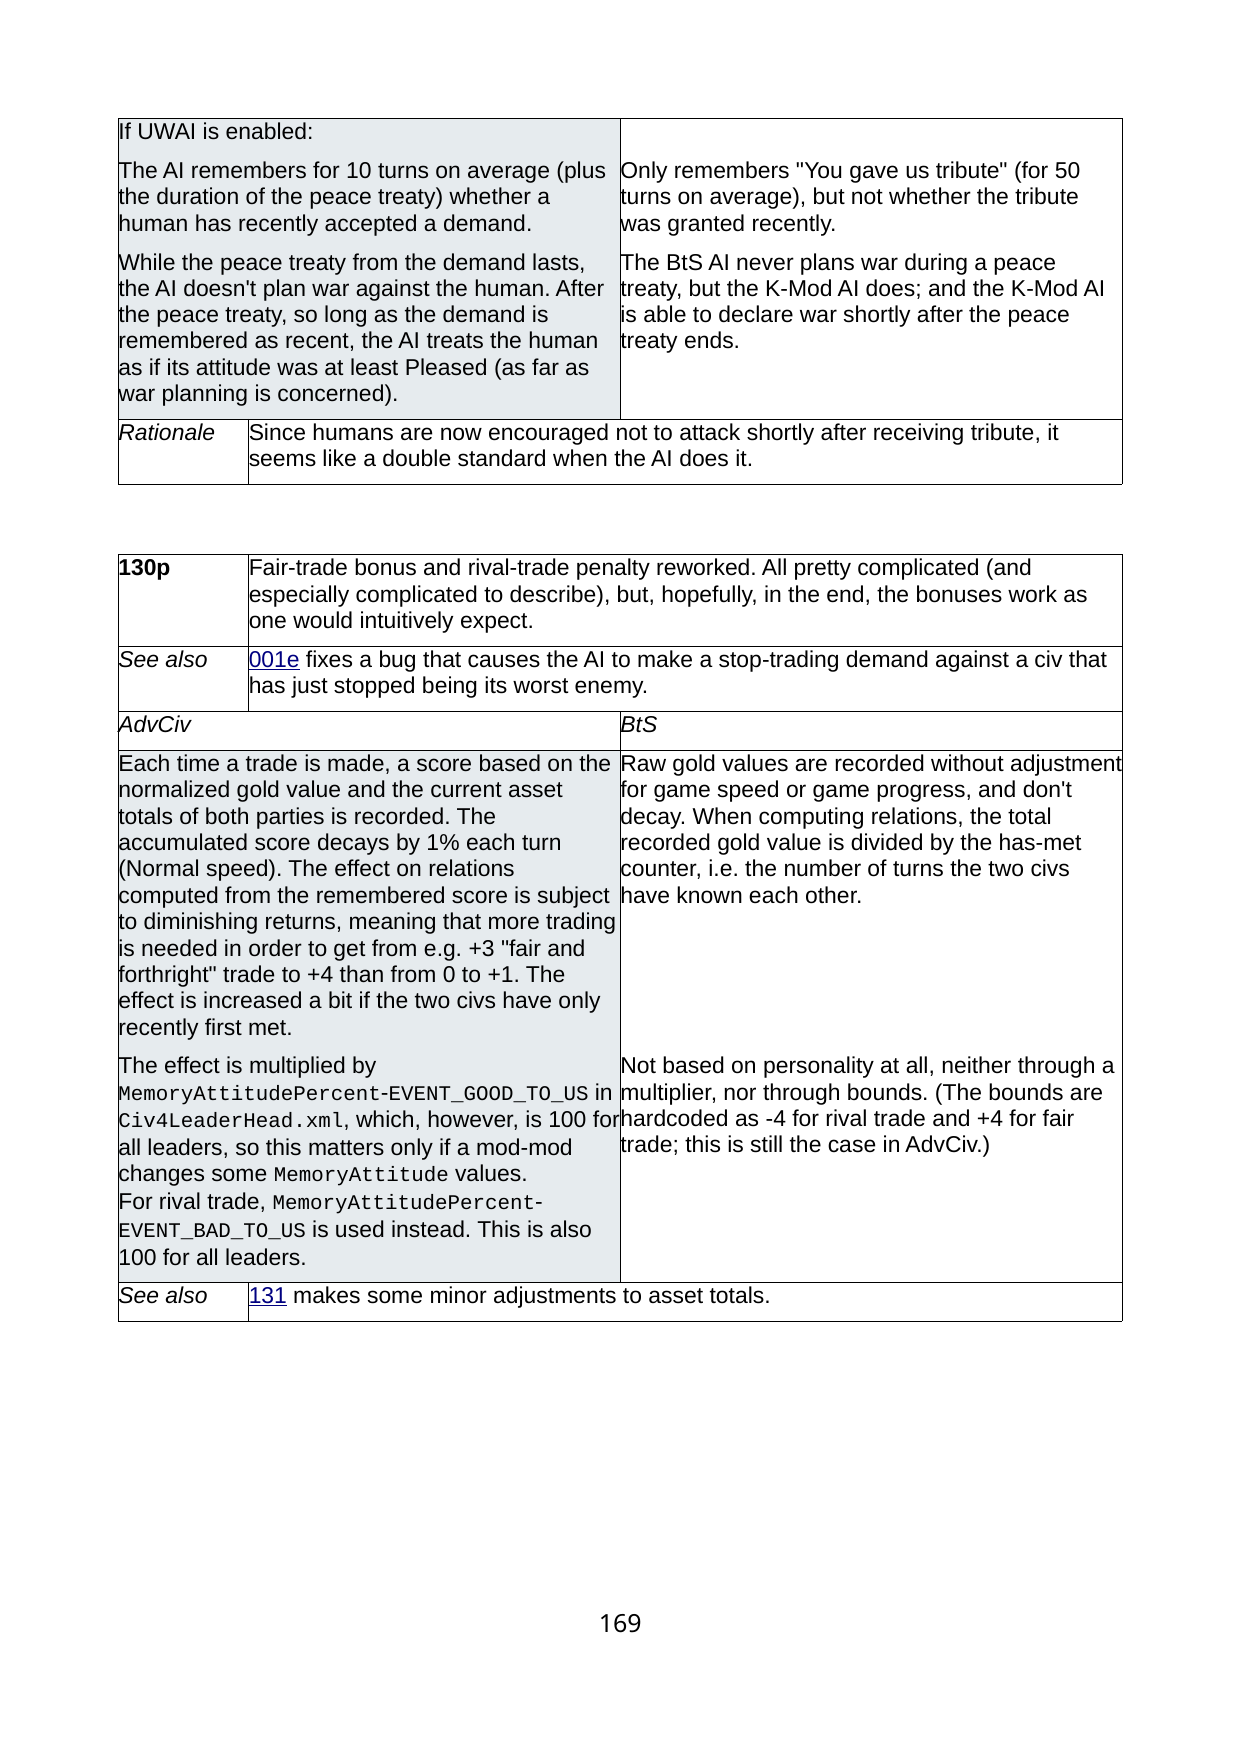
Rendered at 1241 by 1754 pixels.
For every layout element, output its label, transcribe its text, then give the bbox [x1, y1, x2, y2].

table_cell Raw gold values are recorded without adjustment for game speed or game progress, and don't decay. When computing relations, the total recorded gold value is divided by the has-met counter, i.e. the number of turns the two civs have known each other. Not based on personality at all, neither through a multiplier, nor through bounds. (The bounds are hardcoded as -4 for rival trade and +4 for fair trade; this is still the case in AdvCiv.) [621, 751, 1122, 1282]
table_cell Since humans are now encouraged not to attack shortly after receiving tribute, it seems like a double standard when the AI does it. [249, 420, 1122, 484]
table_cell 001e fixes a bug that causes the AI to make a stop-trading demand against a civ that has just stopped being its worst enemy. [249, 647, 1122, 711]
table_cell If UWAI is enabled: The AI remembers for 10 turns on average (plus the duration of the peace treaty) whether a human has recently accepted a demand. While the peace treaty from the demand lasts, the AI doesn't plan war against the human. After the peace treaty, so long as the demand is remembered as recent, the AI treats the human as if its attitude was at least Pleased (as far as war planning is concerned). [119, 119, 620, 419]
table_header Fair-trade bonus and rival-trade penalty reworked. All pretty complicated (and especially complicated to describe), but, hopefully, in the end, the bonuses work as one would intuitively expect. [249, 555, 1122, 646]
table_header 130p [119, 555, 248, 646]
table_cell Only remembers "You gave us tribute" (for 50 turns on average), but not whether the tribute was granted recently. The BtS AI never plans war during a peace treaty, but the K-Mod AI does; and the K-Mod AI is able to declare war shortly after the peace treaty ends. [621, 119, 1122, 419]
table_cell 131 makes some minor adjustments to asset totals. [249, 1283, 1122, 1321]
table_cell Each time a trade is made, a score based on the normalized gold value and the current asset totals of both parties is recorded. The accumulated score decays by 1% each turn (Normal speed). The effect on relations computed from the remembered score is subject to diminishing returns, meaning that more trading is needed in order to get from e.g. +3 "fair and forthright" trade to +4 than from 0 to +1. The effect is increased a bit if the two civs have only recently first met. The effect is multiplied by MemoryAttitudePercent-EVENT_GOOD_TO_US in Civ4LeaderHead.xml, which, however, is 100 for all leaders, so this matters only if a mod-mod changes some MemoryAttitude values. For rival trade, MemoryAttitudePercent-EVENT_BAD_TO_US is used instead. This is also 100 for all leaders. [119, 751, 620, 1282]
table_cell AdvCiv [119, 712, 620, 750]
table_cell See also [119, 1283, 248, 1321]
table_cell BtS [621, 712, 1122, 750]
table_cell See also [119, 647, 248, 711]
table_cell Rationale [119, 420, 248, 484]
